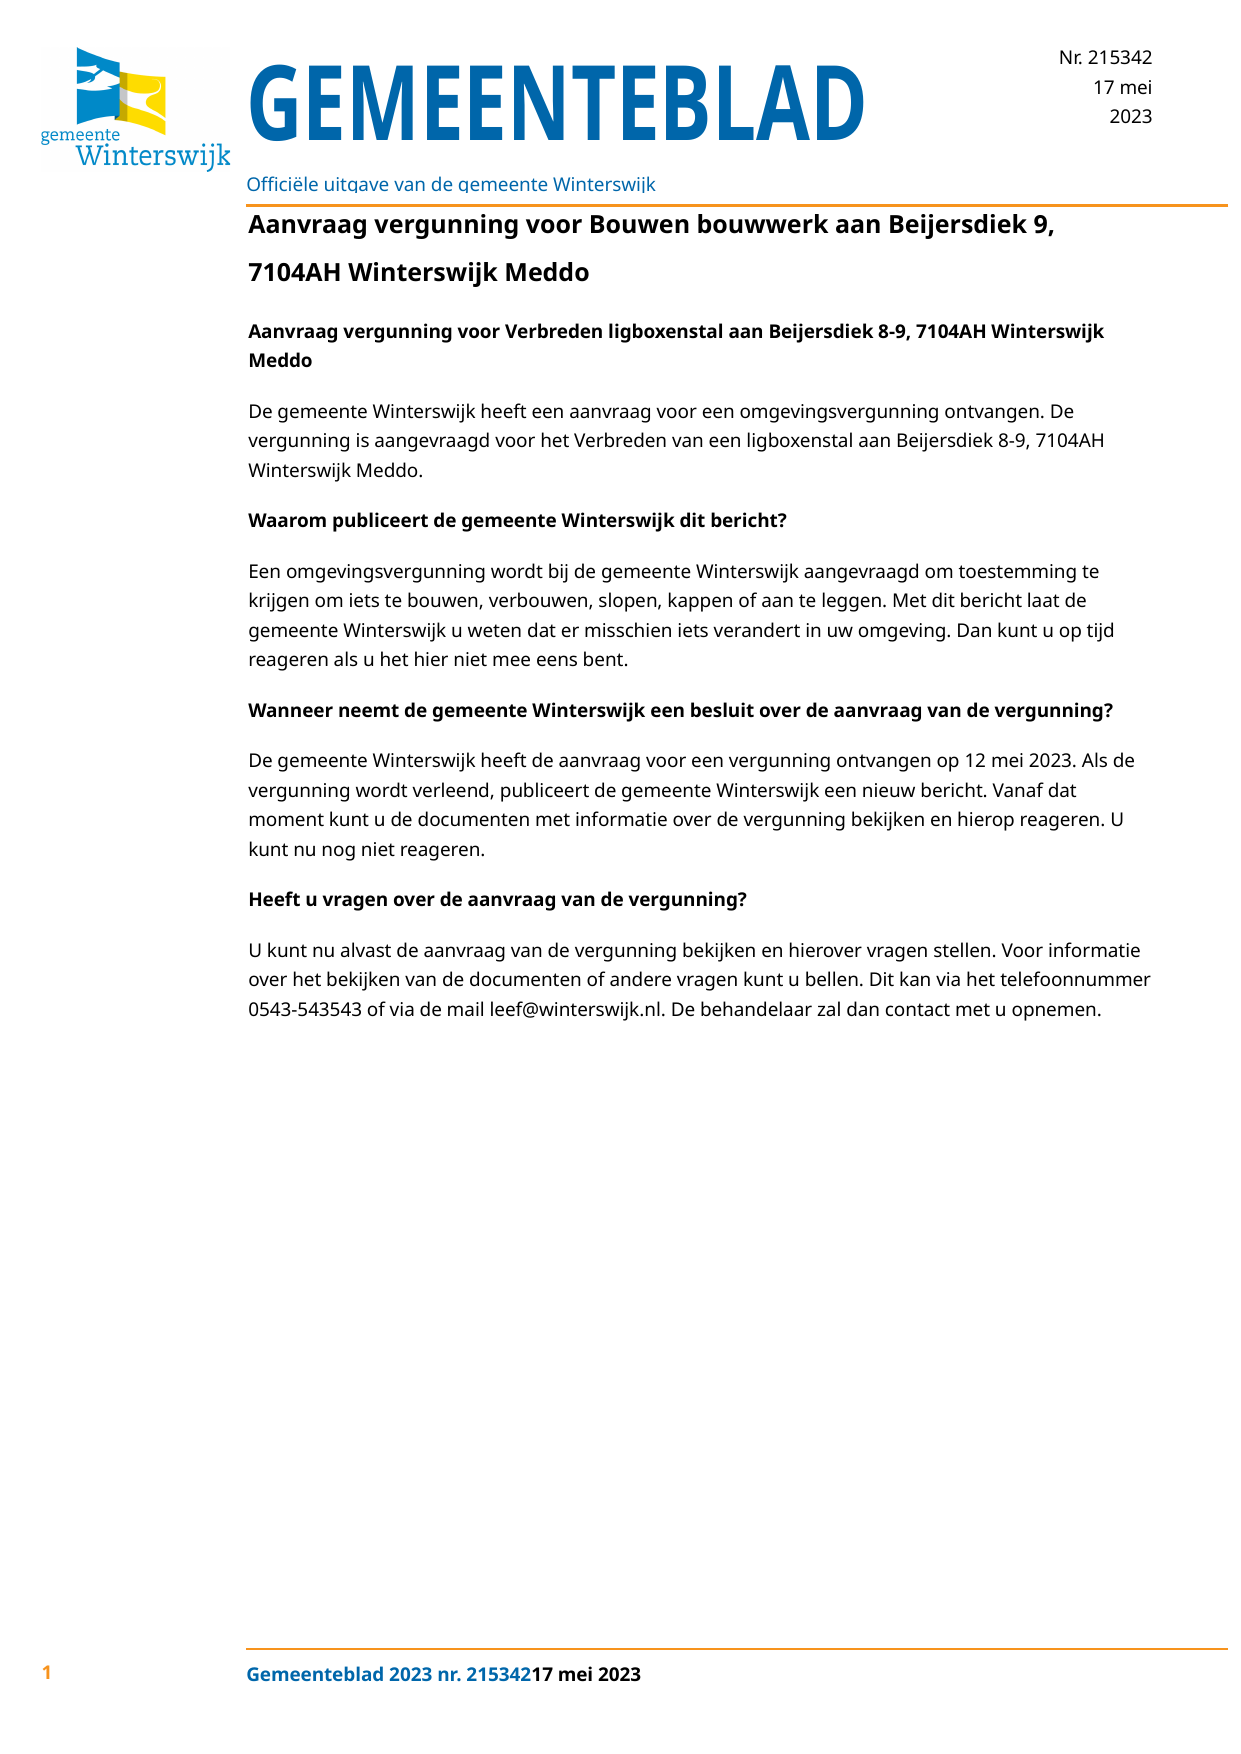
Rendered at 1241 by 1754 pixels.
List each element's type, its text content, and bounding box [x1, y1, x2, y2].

text Aanvraag vergunning voor Bouwen bouwwerk aan Beijersdiek 9, 7104AH Winterswijk Meddo [248, 207, 1152, 288]
text Heeft u vragen over de aanvraag van de vergunning? [248, 887, 1152, 912]
picture [41, 47, 231, 172]
text De gemeente Winterswijk heeft de aanvraag voor een vergunning ontvangen op 12 mei 2023. Als de vergunning wordt verleend, publiceert de gemeente Winterswijk een nieuw bericht. Vanaf dat moment kunt u de documenten met informatie over de vergunning bekijken en hierop reageren. U kunt nu nog niet reageren. [248, 747, 1152, 862]
text Aanvraag vergunning voor Verbreden ligboxenstal aan Beijersdiek 8-9, 7104AH Winterswijk Meddo [248, 318, 1152, 373]
text De gemeente Winterswijk heeft een aanvraag voor een omgevingsvergunning ontvangen. De vergunning is aangevraagd voor het Verbreden van een ligboxenstal aan Beijersdiek 8-9, 7104AH Winterswijk Meddo. [248, 398, 1152, 483]
text U kunt nu alvast de aanvraag van de vergunning bekijken en hierover vragen stellen. Voor informatie over het bekijken van de documenten of andere vragen kunt u bellen. Dit kan via het telefoonnummer 0543-543543 of via de mail leef@winterswijk.nl. De behandelaar zal dan contact met u opnemen. [248, 937, 1152, 1022]
text Waarom publiceert de gemeente Winterswijk dit bericht? [248, 507, 1152, 533]
picture [225, 153, 231, 162]
text Wanneer neemt de gemeente Winterswijk een besluit over de aanvraag van de vergunning? [248, 697, 1152, 723]
text Een omgevingsvergunning wordt bij de gemeente Winterswijk aangevraagd om toestemming te krijgen om iets te bouwen, verbouwen, slopen, kappen of aan te leggen. Met dit bericht laat de gemeente Winterswijk u weten dat er misschien iets verandert in uw omgeving. Dan kunt u op tijd reageren als u het hier niet mee eens bent. [248, 558, 1152, 672]
